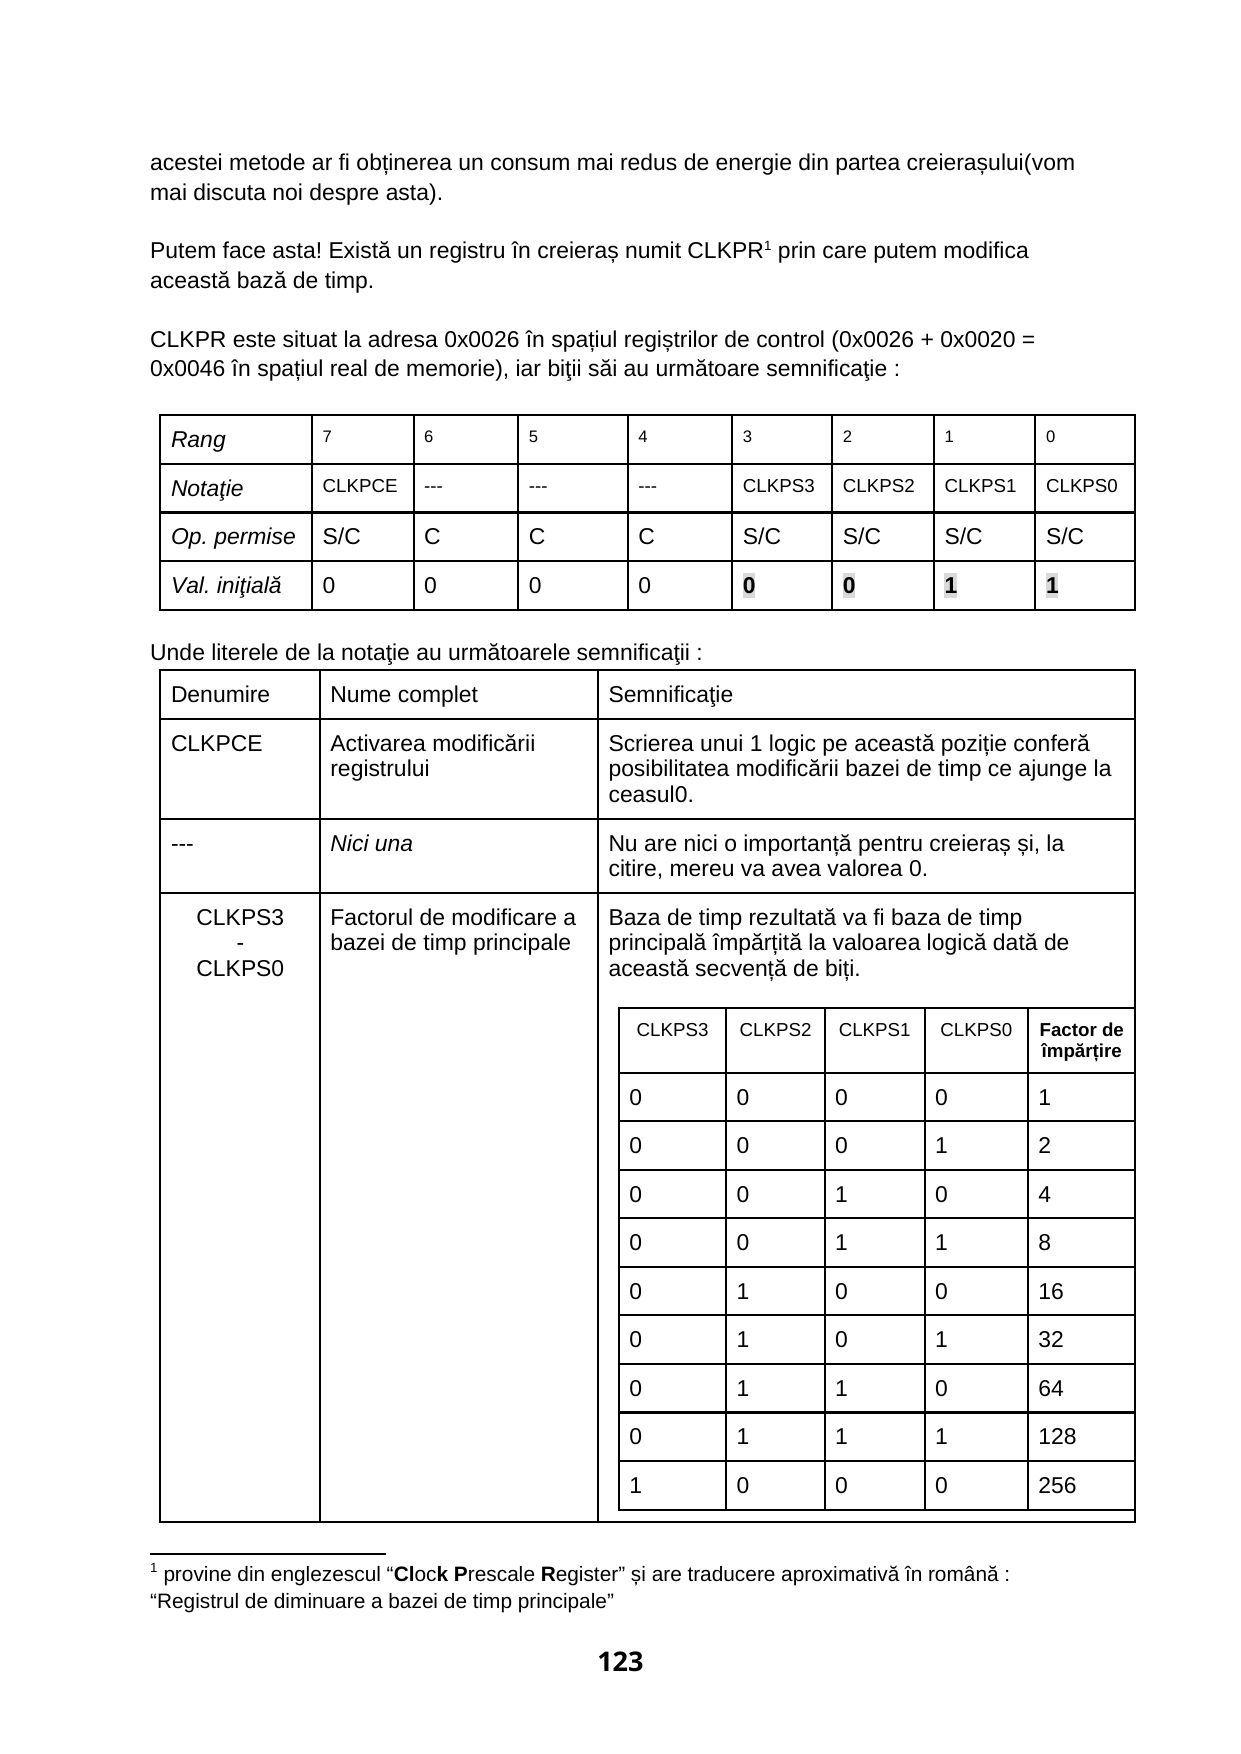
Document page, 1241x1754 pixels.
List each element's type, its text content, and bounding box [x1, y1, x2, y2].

table_cell Baza de timp rezultată va fi baza de timp principală împărțită la valoarea logică dată de această secvență de biți. [599, 894, 1134, 1521]
table_cell 0 [733, 562, 831, 608]
table_cell CLKPS1 [935, 465, 1034, 511]
table_cell 1 [926, 1219, 1027, 1266]
table_header 3 [733, 416, 831, 463]
table_header 2 [833, 416, 933, 463]
table_cell 1 [926, 1414, 1027, 1460]
table_cell 1 [826, 1171, 924, 1217]
table_cell Nici una [321, 820, 597, 892]
table_cell 0 [313, 562, 413, 608]
table_cell 8 [1029, 1219, 1134, 1266]
table_header CLKPS3 [620, 1009, 725, 1072]
table_cell 0 [415, 562, 517, 608]
table_cell 1 [727, 1414, 824, 1460]
table_cell 0 [833, 562, 933, 608]
table_cell 0 [620, 1268, 725, 1314]
table_cell 2 [1029, 1122, 1134, 1169]
table_cell 0 [926, 1462, 1027, 1508]
table_cell 1 [1029, 1074, 1134, 1120]
table_cell C [415, 514, 517, 560]
text acestei metode ar fi obținerea un consum mai redus de energie din partea creierașului(vom mai discuta noi despre asta). [150, 150, 1091, 205]
table_cell 0 [620, 1365, 725, 1411]
table_cell Nu are nici o importanță pentru creieraș și, la citire, mereu va avea valorea 0. [599, 820, 1134, 892]
table_cell 1 [1036, 562, 1134, 608]
table_cell S/C [935, 514, 1034, 560]
table_header 0 [1036, 416, 1134, 463]
table_cell --- [415, 465, 517, 511]
table_cell 0 [727, 1074, 824, 1120]
table_cell 128 [1029, 1414, 1134, 1460]
table_cell S/C [313, 514, 413, 560]
table_header Denumire [161, 671, 319, 718]
table_header 7 [313, 416, 413, 463]
table_cell CLKPCE [161, 720, 319, 818]
text Unde literele de la notaţie au următoarele semnificaţii : [150, 640, 1091, 666]
table_cell 0 [519, 562, 627, 608]
table_cell Op. permise [161, 514, 311, 560]
table_cell --- [629, 465, 731, 511]
table_header Semnificaţie [599, 671, 1134, 718]
table_cell 0 [826, 1074, 924, 1120]
table_header 4 [629, 416, 731, 463]
text Putem face asta! Există un registru în creieraș numit CLKPR prin care putem modifica această bază de timp. [150, 238, 1091, 293]
table_cell 1 [727, 1365, 824, 1411]
text CLKPR este situat la adresa 0x0026 în spațiul regiștrilor de control (0x0026 + 0x0020 = 0x0046 în spațiul real de memorie), iar biţii săi au următoare semnificaţie : [150, 326, 1091, 381]
table_cell 4 [1029, 1171, 1134, 1217]
table_header 5 [519, 416, 627, 463]
table_cell CLKPS3 [733, 465, 831, 511]
table_cell 0 [727, 1462, 824, 1508]
table_cell 0 [727, 1122, 824, 1169]
table_header Factor de împărțire [1029, 1009, 1134, 1072]
text provine din englezescul “Clock Prescale Register” și are traducere aproximativă în română : “Registrul de diminuare a bazei de timp principale” [150, 1561, 1091, 1613]
table_header 1 [935, 416, 1034, 463]
table_cell 1 [826, 1414, 924, 1460]
table_cell CLKPS0 [1036, 465, 1134, 511]
table_header Rang [161, 416, 311, 463]
table_header 6 [415, 416, 517, 463]
table_cell 1 [926, 1316, 1027, 1363]
table_cell S/C [1036, 514, 1134, 560]
table_cell 0 [620, 1414, 725, 1460]
table_cell Activarea modificării registrului [321, 720, 597, 818]
table_cell 0 [926, 1074, 1027, 1120]
table_cell 0 [620, 1122, 725, 1169]
table_cell 0 [620, 1219, 725, 1266]
table_cell Factorul de modificare a bazei de timp principale [321, 894, 597, 1521]
table_header CLKPS0 [926, 1009, 1027, 1072]
table_cell 0 [926, 1365, 1027, 1411]
table_cell 1 [926, 1122, 1027, 1169]
table_cell 1 [727, 1316, 824, 1363]
table_cell --- [519, 465, 627, 511]
table_cell 1 [935, 562, 1034, 608]
table_cell 1 [727, 1268, 824, 1314]
table_cell 1 [620, 1462, 725, 1508]
table_cell 0 [727, 1171, 824, 1217]
table_cell 0 [727, 1219, 824, 1266]
table_cell 1 [826, 1365, 924, 1411]
table_header CLKPS1 [826, 1009, 924, 1072]
table_cell --- [161, 820, 319, 892]
table_cell Notaţie [161, 465, 311, 511]
table_header CLKPS2 [727, 1009, 824, 1072]
table_cell S/C [833, 514, 933, 560]
table_cell 0 [826, 1122, 924, 1169]
table_cell Val. iniţială [161, 562, 311, 608]
table_cell 0 [926, 1171, 1027, 1217]
table_cell 0 [620, 1171, 725, 1217]
table_cell Scrierea unui 1 logic pe această poziție conferă posibilitatea modificării bazei de timp ce ajunge la ceasul0. [599, 720, 1134, 818]
table_cell 0 [826, 1268, 924, 1314]
table_cell 0 [620, 1074, 725, 1120]
table_cell CLKPS3 - CLKPS0 [161, 894, 319, 1521]
table_cell S/C [733, 514, 831, 560]
table_header Nume complet [321, 671, 597, 718]
table_cell CLKPS2 [833, 465, 933, 511]
table_cell 0 [926, 1268, 1027, 1314]
table_cell 64 [1029, 1365, 1134, 1411]
table_cell C [519, 514, 627, 560]
table_cell 16 [1029, 1268, 1134, 1314]
table_cell 0 [620, 1316, 725, 1363]
table_cell 0 [826, 1462, 924, 1508]
table_cell 0 [826, 1316, 924, 1363]
table_cell 1 [826, 1219, 924, 1266]
table_cell 256 [1029, 1462, 1134, 1508]
table_cell C [629, 514, 731, 560]
table_cell 0 [629, 562, 731, 608]
table_cell 32 [1029, 1316, 1134, 1363]
table_cell CLKPCE [313, 465, 413, 511]
